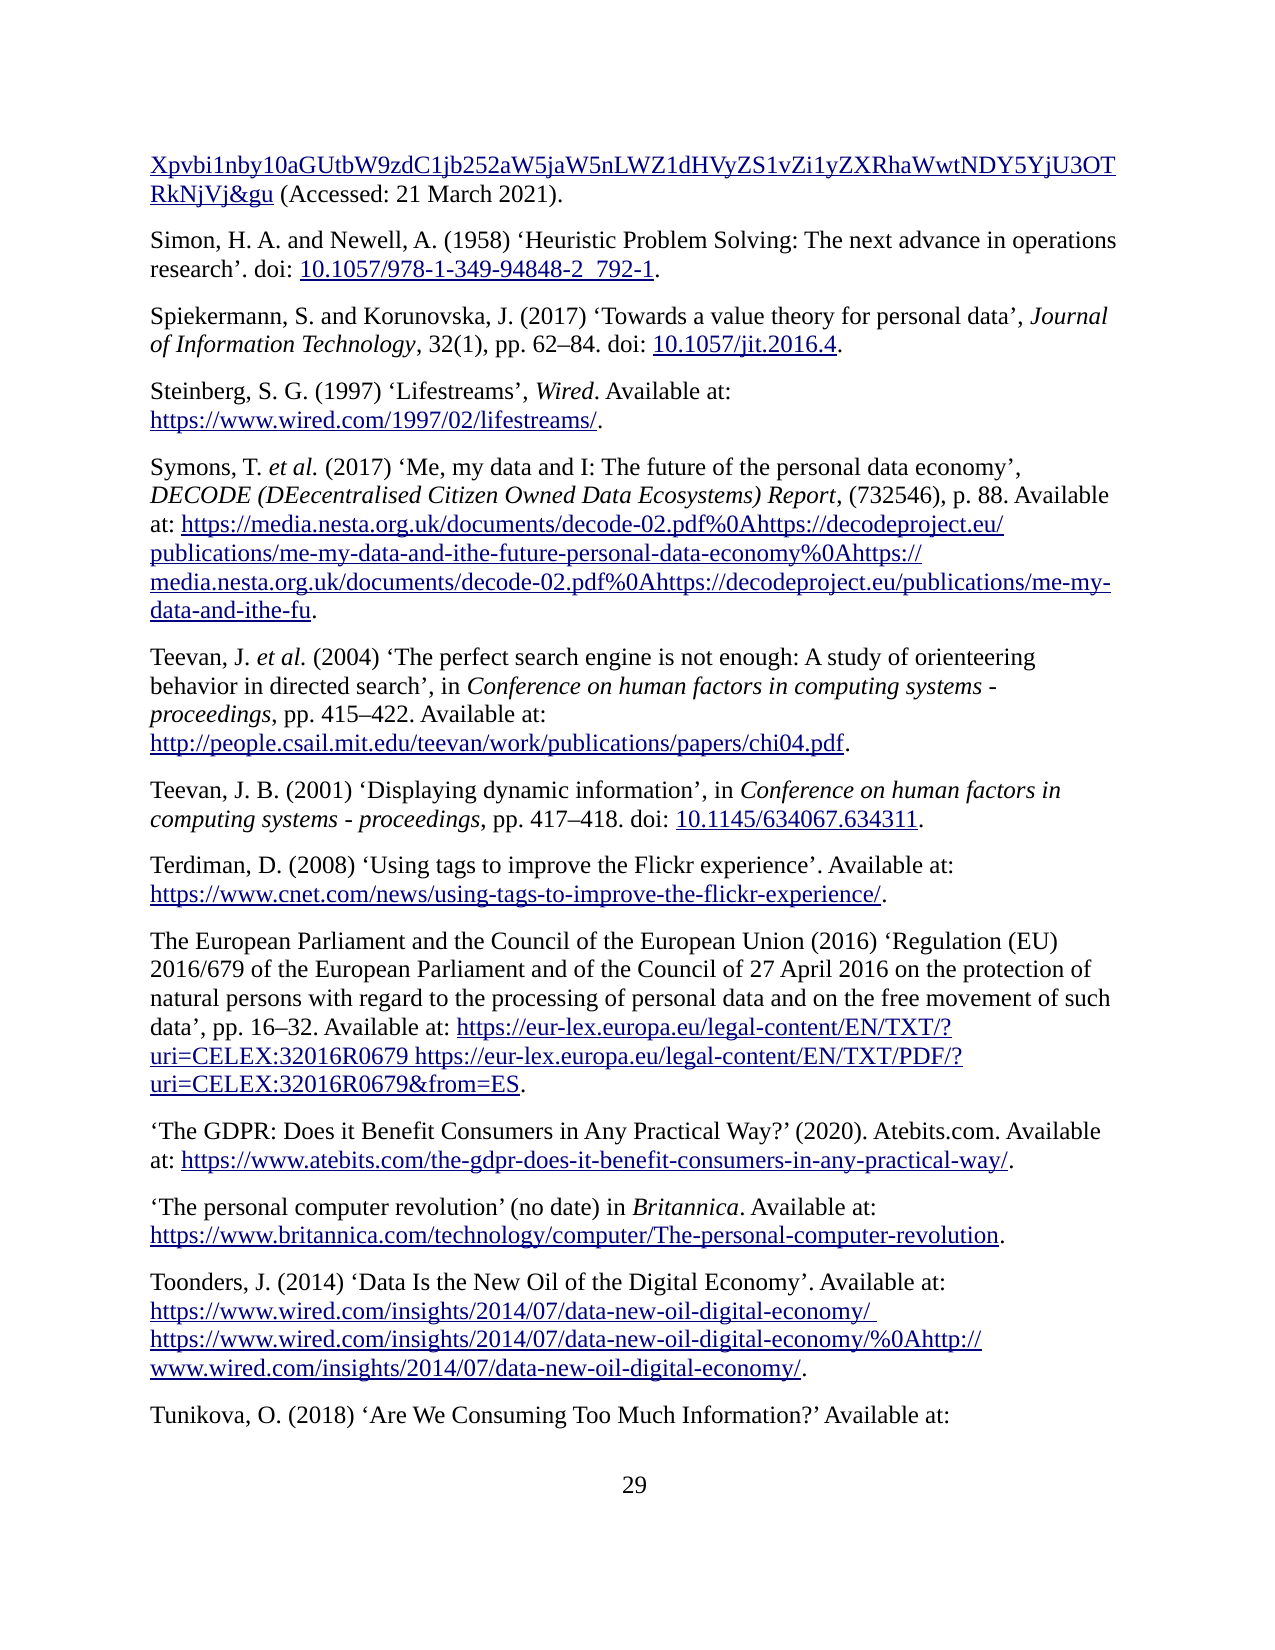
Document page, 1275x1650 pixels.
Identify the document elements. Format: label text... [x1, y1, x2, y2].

text Teevan, J. B. (2001) ‘Displaying dynamic information’, in Conference on human factors in computing systems - proceedings, pp. 417–418. doi: 10.1145/634067.634311. [150, 775, 1125, 832]
text Simon, H. A. and Newell, A. (1958) ‘Heuristic Problem Solving: The next advance in operations research’. doi: 10.1057/978-1-349-94848-2_792-1. [150, 225, 1125, 283]
text Tunikova, O. (2018) ‘Are We Consuming Too Much Information?’ Available at: [150, 1400, 1125, 1429]
text ‘The GDPR: Does it Benefit Consumers in Any Practical Way?’ (2020). Atebits.com. Available at: https://www.atebits.com/the-gdpr-does-it-benefit-consumers-in-any-practical-way/. [150, 1116, 1125, 1174]
text Xpvbi1nby10aGUtbW9zdC1jb252aW5jaW5nLWZ1dHVyZS1vZi1yZXRhaWwtNDY5YjU3OTRkNjVj&gu (Accessed: 21 March 2021). [150, 150, 1125, 207]
text Symons, T. et al. (2017) ‘Me, my data and I: The future of the personal data economy’, DECODE (DEecentralised Citizen Owned Data Ecosystems) Report, (732546), p. 88. Available at: https://media.nesta.org.uk/documents/decode-02.pdf%0Ahttps://decodeproject.eu/publications/me-my-data-and-ithe-future-personal-data-economy%0Ahttps://media.nesta.org.uk/documents/decode-02.pdf%0Ahttps://decodeproject.eu/publications/me-my-data-and-ithe-fu. [150, 452, 1125, 624]
text Spiekermann, S. and Korunovska, J. (2017) ‘Towards a value theory for personal data’, Journal of Information Technology, 32(1), pp. 62–84. doi: 10.1057/jit.2016.4. [150, 301, 1125, 358]
text ‘The personal computer revolution’ (no date) in Britannica. Available at: https://www.britannica.com/technology/computer/The-personal-computer-revolution. [150, 1192, 1125, 1249]
text Steinberg, S. G. (1997) ‘Lifestreams’, Wired. Available at: https://www.wired.com/1997/02/lifestreams/. [150, 376, 1125, 434]
text Teevan, J. et al. (2004) ‘The perfect search engine is not enough: A study of orienteering behavior in directed search’, in Conference on human factors in computing systems - proceedings, pp. 415–422. Available at: http://people.csail.mit.edu/teevan/work/publications/papers/chi04.pdf. [150, 642, 1125, 757]
text Toonders, J. (2014) ‘Data Is the New Oil of the Digital Economy’. Available at: https://www.wired.com/insights/2014/07/data-new-oil-digital-economy/ https://www.wired.com/insights/2014/07/data-new-oil-digital-economy/%0Ahttp://www.wired.com/insights/2014/07/data-new-oil-digital-economy/. [150, 1267, 1125, 1382]
text Terdiman, D. (2008) ‘Using tags to improve the Flickr experience’. Available at: https://www.cnet.com/news/using-tags-to-improve-the-flickr-experience/. [150, 850, 1125, 908]
text The European Parliament and the Council of the European Union (2016) ‘Regulation (EU) 2016/679 of the European Parliament and of the Council of 27 April 2016 on the protection of natural persons with regard to the processing of personal data and on the free movement of such data’, pp. 16–32. Available at: https://eur-lex.europa.eu/legal-content/EN/TXT/?uri=CELEX:32016R0679 https://eur-lex.europa.eu/legal-content/EN/TXT/PDF/?uri=CELEX:32016R0679&from=ES. [150, 926, 1125, 1098]
